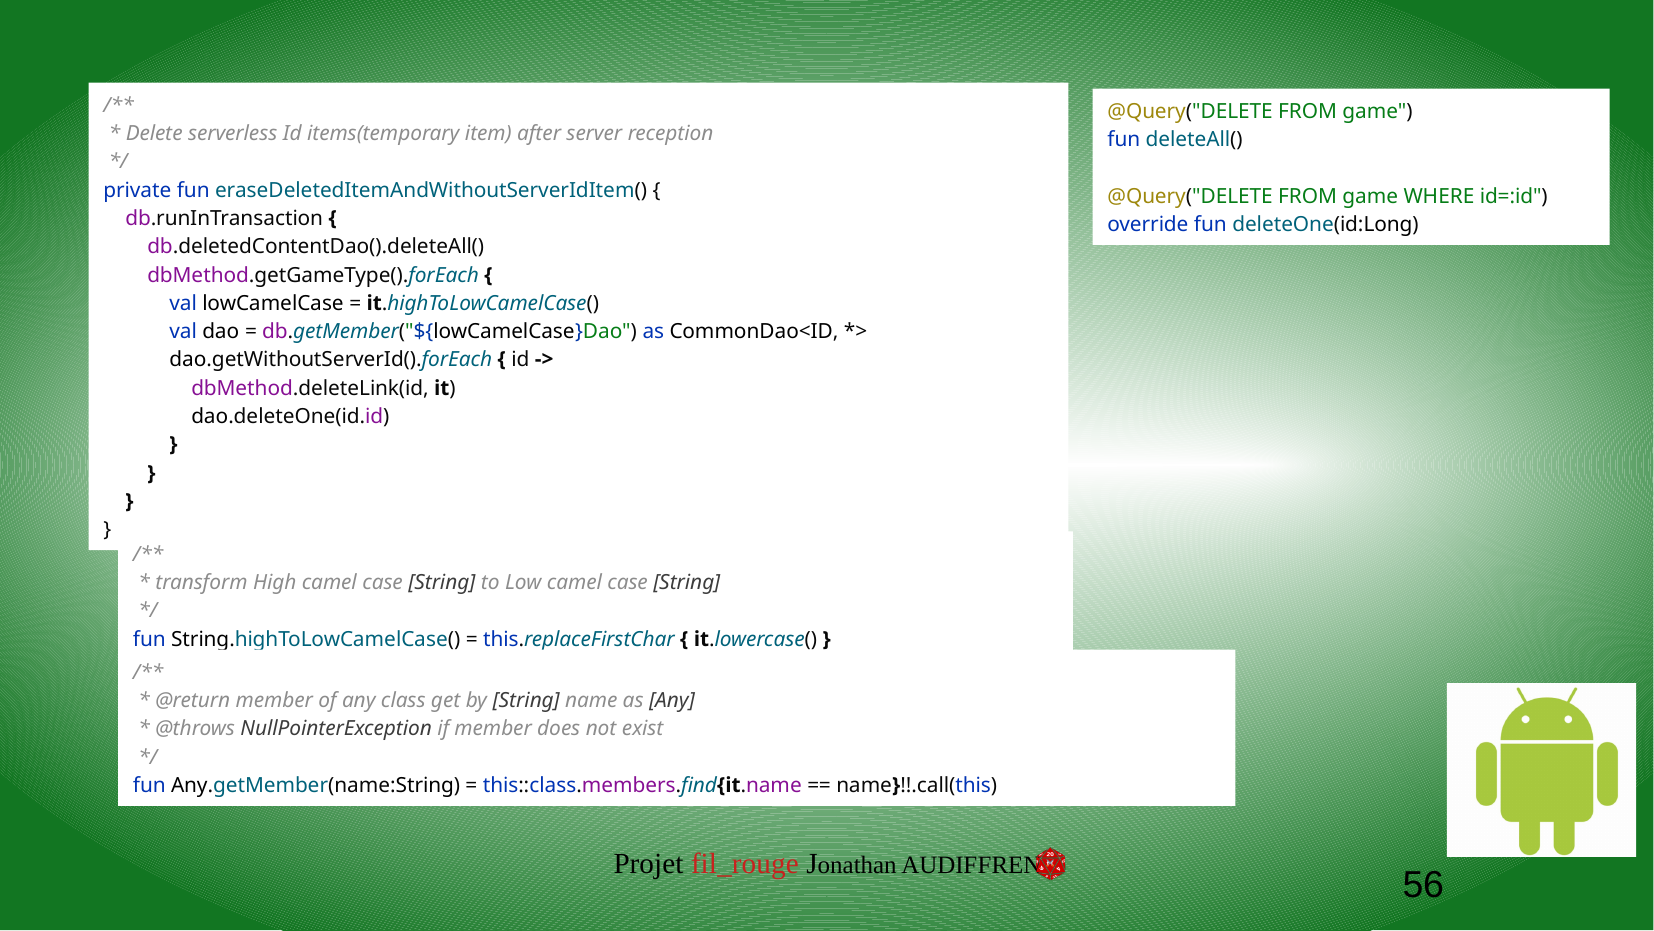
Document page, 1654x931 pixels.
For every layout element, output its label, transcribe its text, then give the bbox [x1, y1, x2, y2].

text_box /** * transform High camel case [String] to Low camel case [String] */ fun String.highToLowCamelCase() = this.replaceFirstChar { it.lowercase() } [118, 531, 1073, 644]
picture [1446, 683, 1637, 857]
text_box /** * Delete serverless Id items(temporary item) after server reception */ private fun eraseDeletedItemAndWithoutServerIdItem() { db.runInTransaction { db.deletedContentDao().deleteAll() dbMethod.getGameType().forEach { val lowCamelCase = it.highToLowCamelCase() val dao = db.getMember("${lowCamelCase}Dao") as CommonDao<ID, *> dao.getWithoutServerId().forEach { id -> dbMethod.deleteLink(id, it) dao.deleteOne(id.id) } } } } [88, 82, 1069, 502]
text_box /** * @return member of any class get by [String] name as [Any] * @throws NullPointerException if member does not exist */ fun Any.getMember(name:String) = this::class.members.find{it.name == name}!!.call(this) [118, 649, 1236, 786]
text_box @Query("DELETE FROM game") fun deleteAll() @Query("DELETE FROM game WHERE id=:id") override fun deleteOne(id:Long) [1092, 88, 1610, 221]
picture [1033, 847, 1067, 881]
